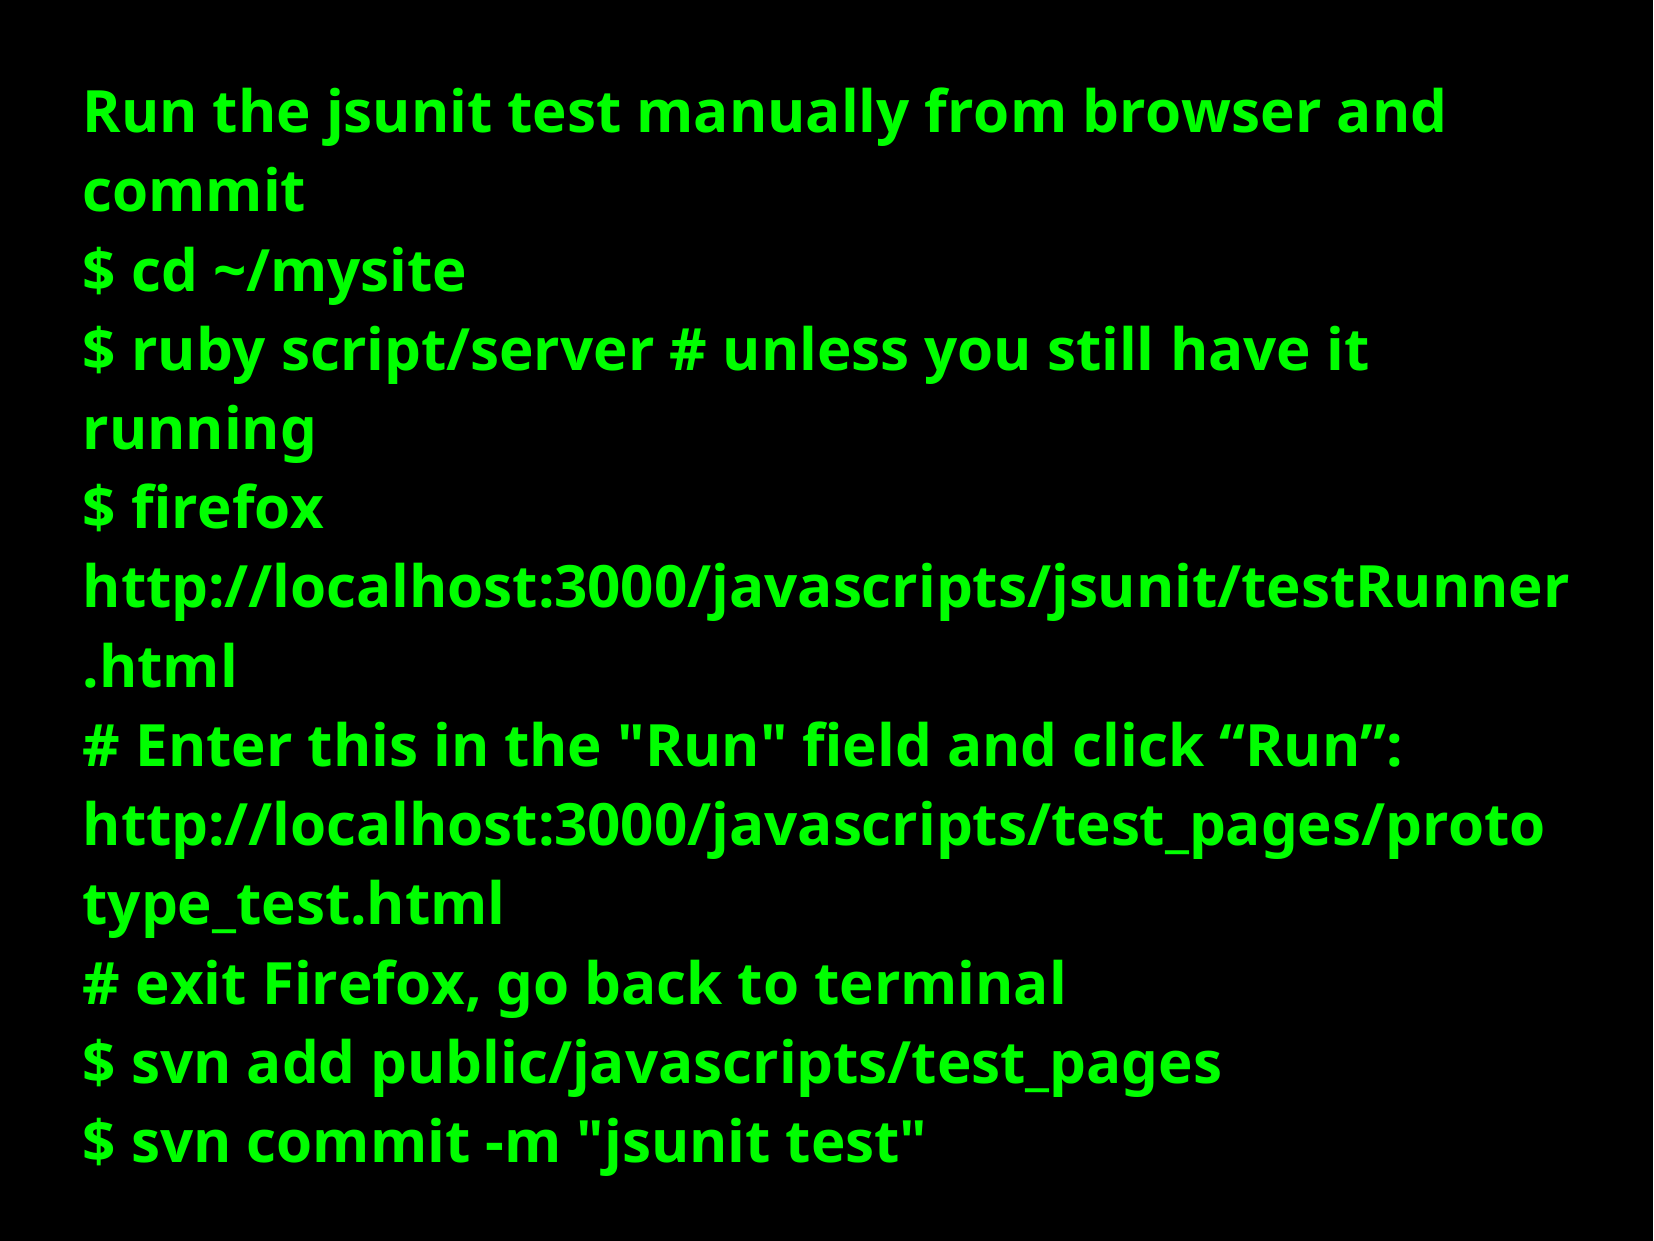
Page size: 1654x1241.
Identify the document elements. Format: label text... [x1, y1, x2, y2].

title Run the jsunit test manually from browser and commit $ cd ~/mysite $ ruby script/server # unless you still have it running $ firefox http://localhost:3000/javascripts/jsunit/testRunner.html # Enter this in the "Run" field and click “Run”: http://localhost:3000/javascripts/test_pages/prototype_test.html # exit Firefox, go back to terminal $ svn add public/javascripts/test_pages $ svn commit -m "jsunit test" [82, 49, 1571, 1201]
